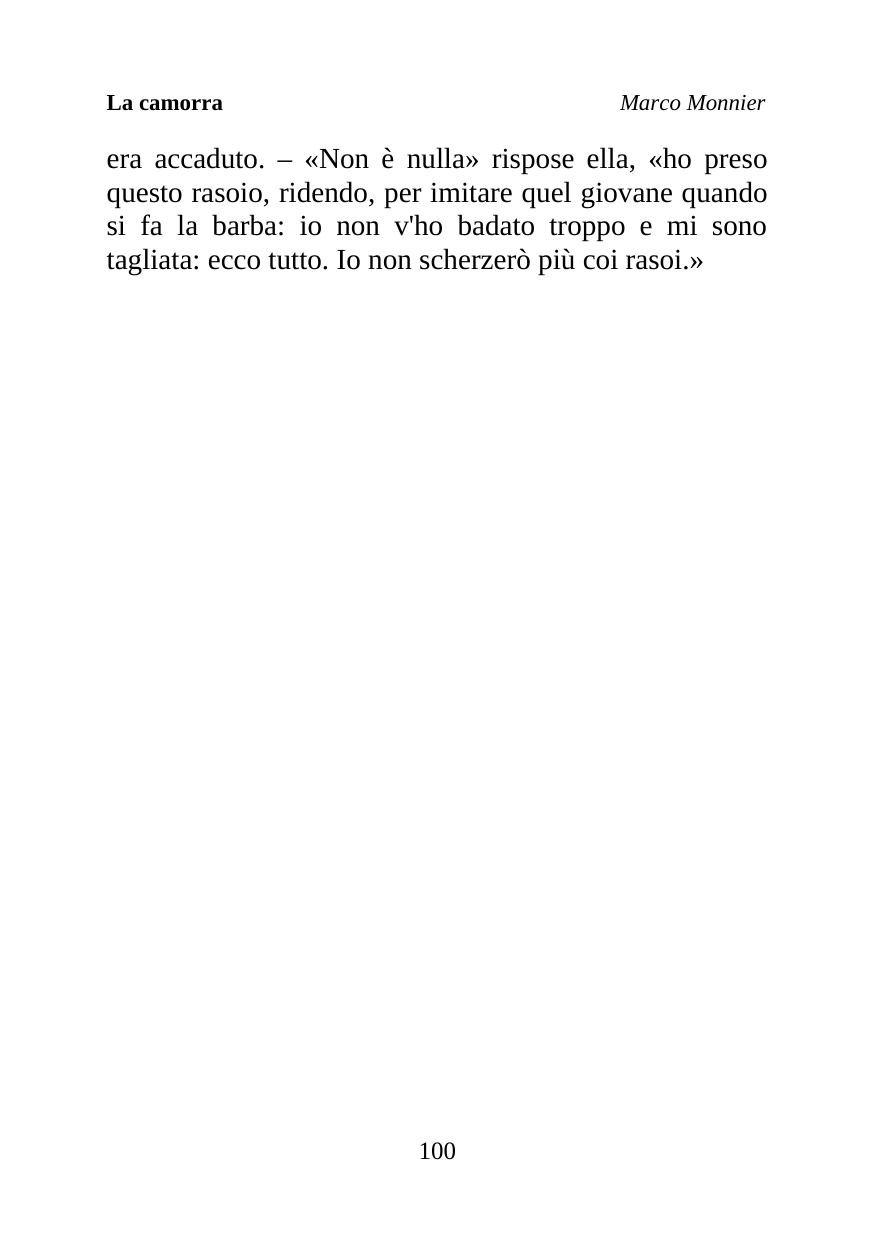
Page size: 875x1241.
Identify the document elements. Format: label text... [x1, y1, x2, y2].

text era accaduto. – «Non è nulla» rispose ella, «ho preso questo rasoio, ridendo, per imitare quel giovane quando si fa la barba: io non v'ho badato troppo e mi sono tagliata: ecco tutto. Io non scherzerò più coi rasoi.» [106, 141, 768, 276]
